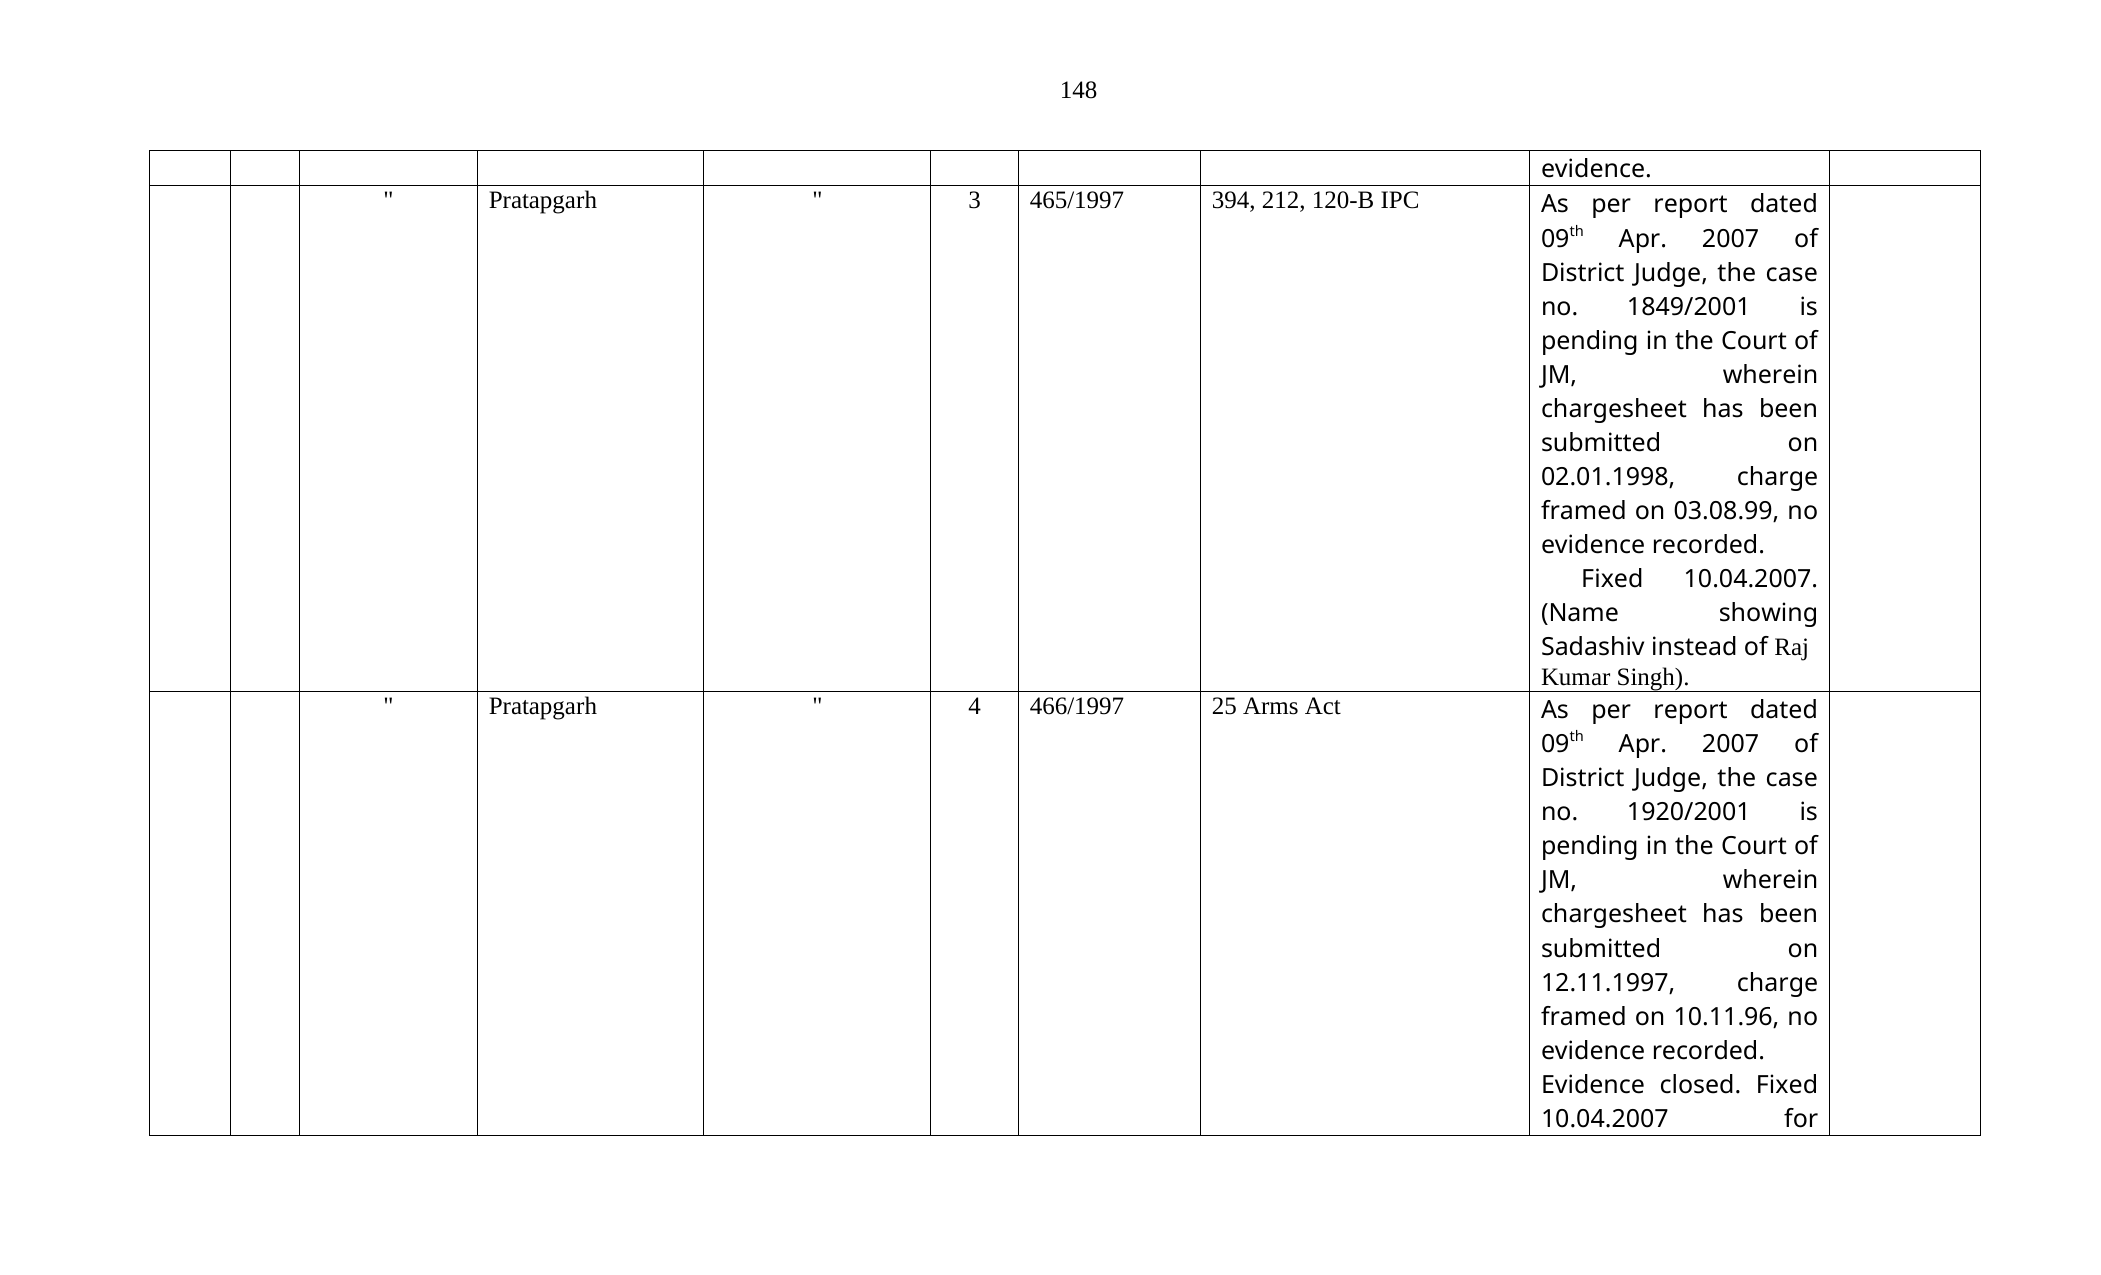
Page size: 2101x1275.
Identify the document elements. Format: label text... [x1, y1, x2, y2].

table_cell [704, 151, 930, 185]
table_cell [150, 151, 230, 185]
table_cell [1830, 692, 1980, 1134]
table_cell " [704, 186, 930, 691]
table_cell 4 [931, 692, 1018, 1134]
table_cell [231, 151, 299, 185]
table_cell [150, 186, 230, 691]
table_cell 466/1997 [1019, 692, 1200, 1134]
table_cell 465/1997 [1019, 186, 1200, 691]
table_cell 394, 212, 120-B IPC [1201, 186, 1529, 691]
table_cell As per report dated 09th Apr. 2007 of District Judge, the case no. 1920/2001 is pending in the Court of JM, wherein chargesheet has been submitted on 12.11.1997, charge framed on 10.11.96, no evidence recorded. Evidence closed. Fixed 10.04.2007 for [1530, 692, 1829, 1134]
table_cell [1201, 151, 1529, 185]
table_cell [1830, 186, 1980, 691]
table_cell Pratapgarh [478, 186, 703, 691]
table_cell Pratapgarh [478, 692, 703, 1134]
table_cell " [300, 692, 477, 1134]
table_cell " [300, 186, 477, 691]
table_cell As per report dated 09th Apr. 2007 of District Judge, the case no. 1849/2001 is pending in the Court of JM, wherein chargesheet has been submitted on 02.01.1998, charge framed on 03.08.99, no evidence recorded. Fixed 10.04.2007. (Name showing Sadashiv instead of Raj Kumar Singh). [1530, 186, 1829, 691]
table_cell [231, 186, 299, 691]
table_cell " [704, 692, 930, 1134]
table_cell [1830, 151, 1980, 185]
table_cell [231, 692, 299, 1134]
table_cell [150, 692, 230, 1134]
table_cell [300, 151, 477, 185]
table_cell evidence. [1530, 151, 1829, 185]
table_cell [931, 151, 1018, 185]
table_cell 25 Arms Act [1201, 692, 1529, 1134]
table_cell [478, 151, 703, 185]
table_cell 3 [931, 186, 1018, 691]
table_cell [1019, 151, 1200, 185]
